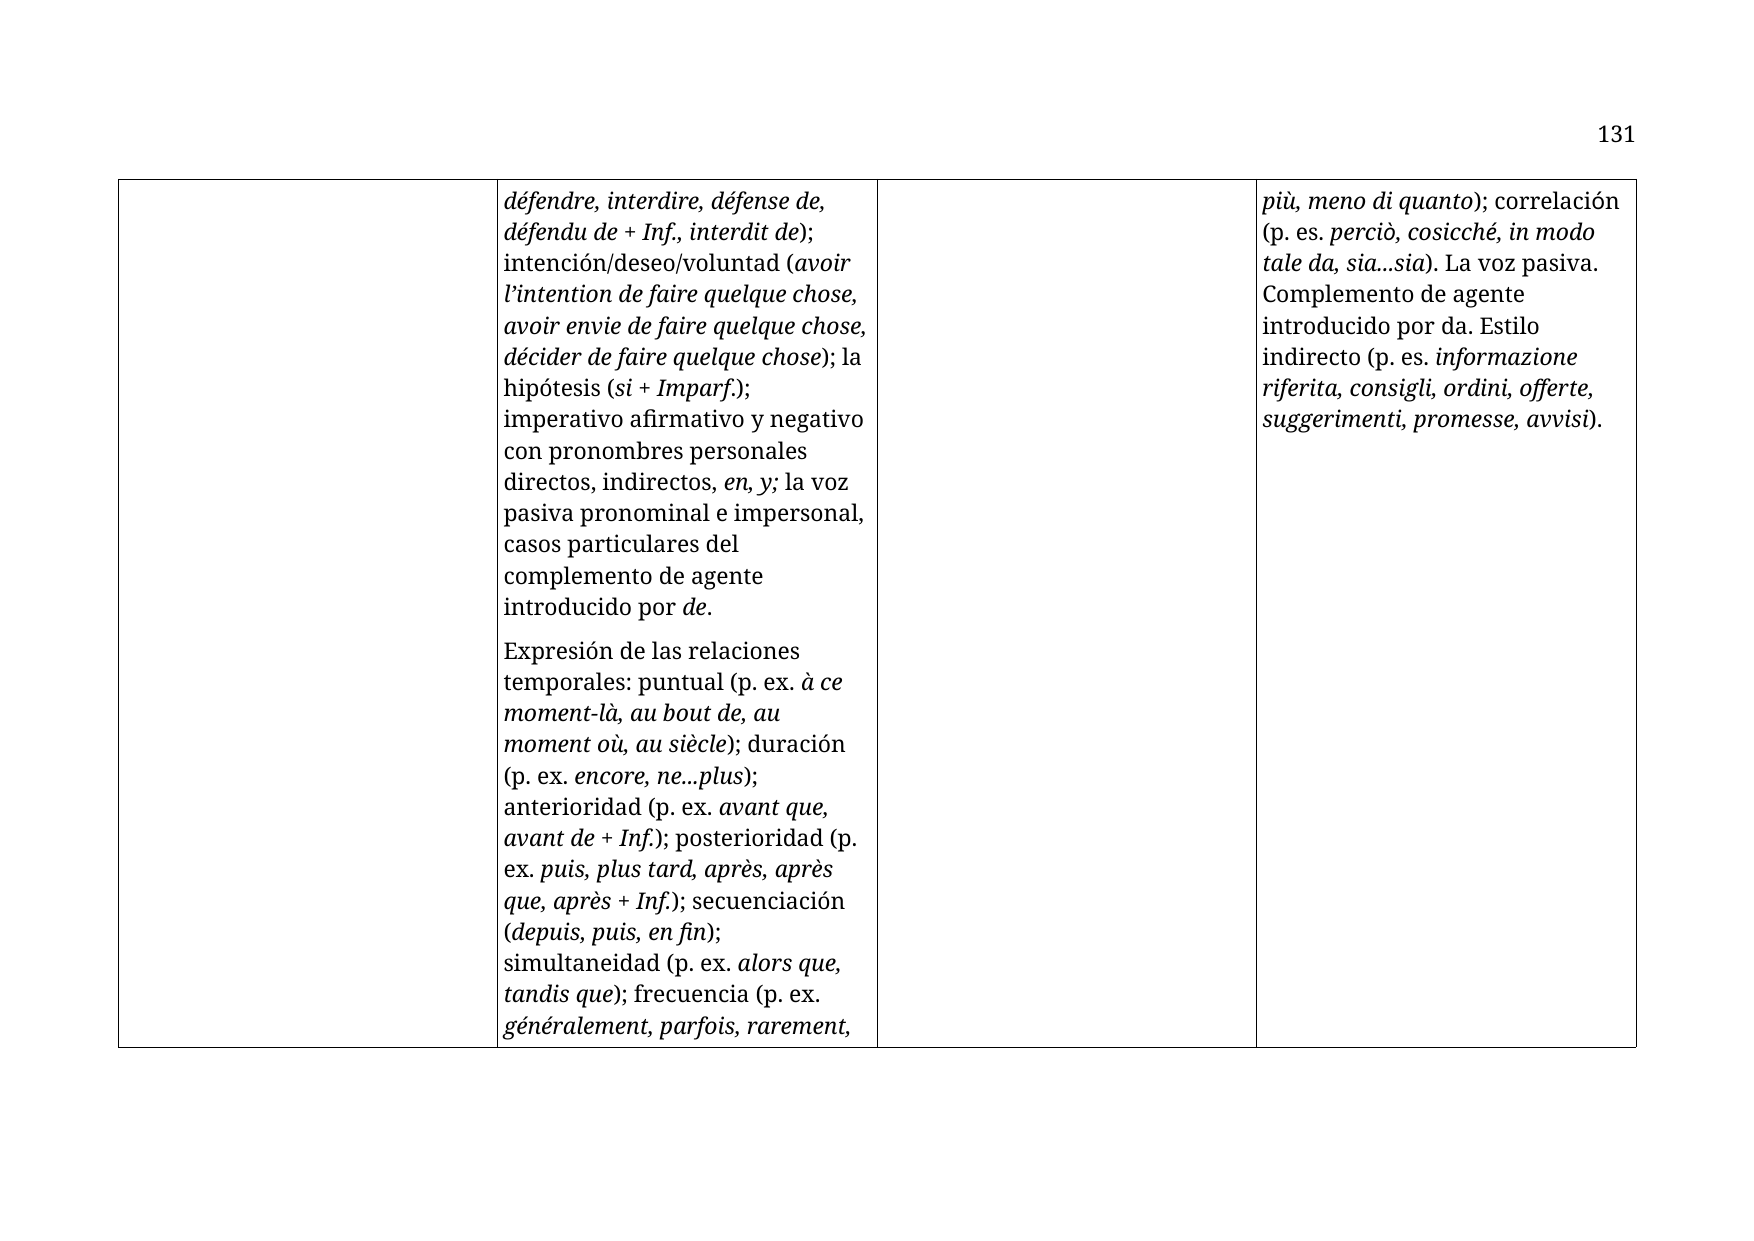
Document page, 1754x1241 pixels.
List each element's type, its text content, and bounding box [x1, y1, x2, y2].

table_cell [878, 180, 1256, 1047]
table_cell défendre, interdire, défense de, défendu de + Inf., interdit de); intención/deseo/voluntad (avoir l’intention de faire quelque chose, avoir envie de faire quelque chose, décider de faire quelque chose); la hipótesis (si + Imparf.); imperativo afirmativo y negativo con pronombres personales directos, indirectos, en, y; la voz pasiva pronominal e impersonal, casos particulares del complemento de agente introducido por de. Expresión de las relaciones temporales: puntual (p. ex. à ce moment-là, au bout de, au moment où, au siècle); duración (p. ex. encore, ne...plus); anterioridad (p. ex. avant que, avant de + Inf.); posterioridad (p. ex. puis, plus tard, après, après que, après + Inf.); secuenciación (depuis, puis, en fin); simultaneidad (p. ex. alors que, tandis que); frecuencia (p. ex. généralement, parfois, rarement, [498, 180, 877, 1047]
table_cell [119, 180, 497, 1047]
table_cell più, meno di quanto); correlación (p. es. perciò, cosicché, in modo tale da, sia...sia). La voz pasiva. Complemento de agente introducido por da. Estilo indirecto (p. es. informazione riferita, consigli, ordini, offerte, suggerimenti, promesse, avvisi). [1257, 180, 1636, 1047]
